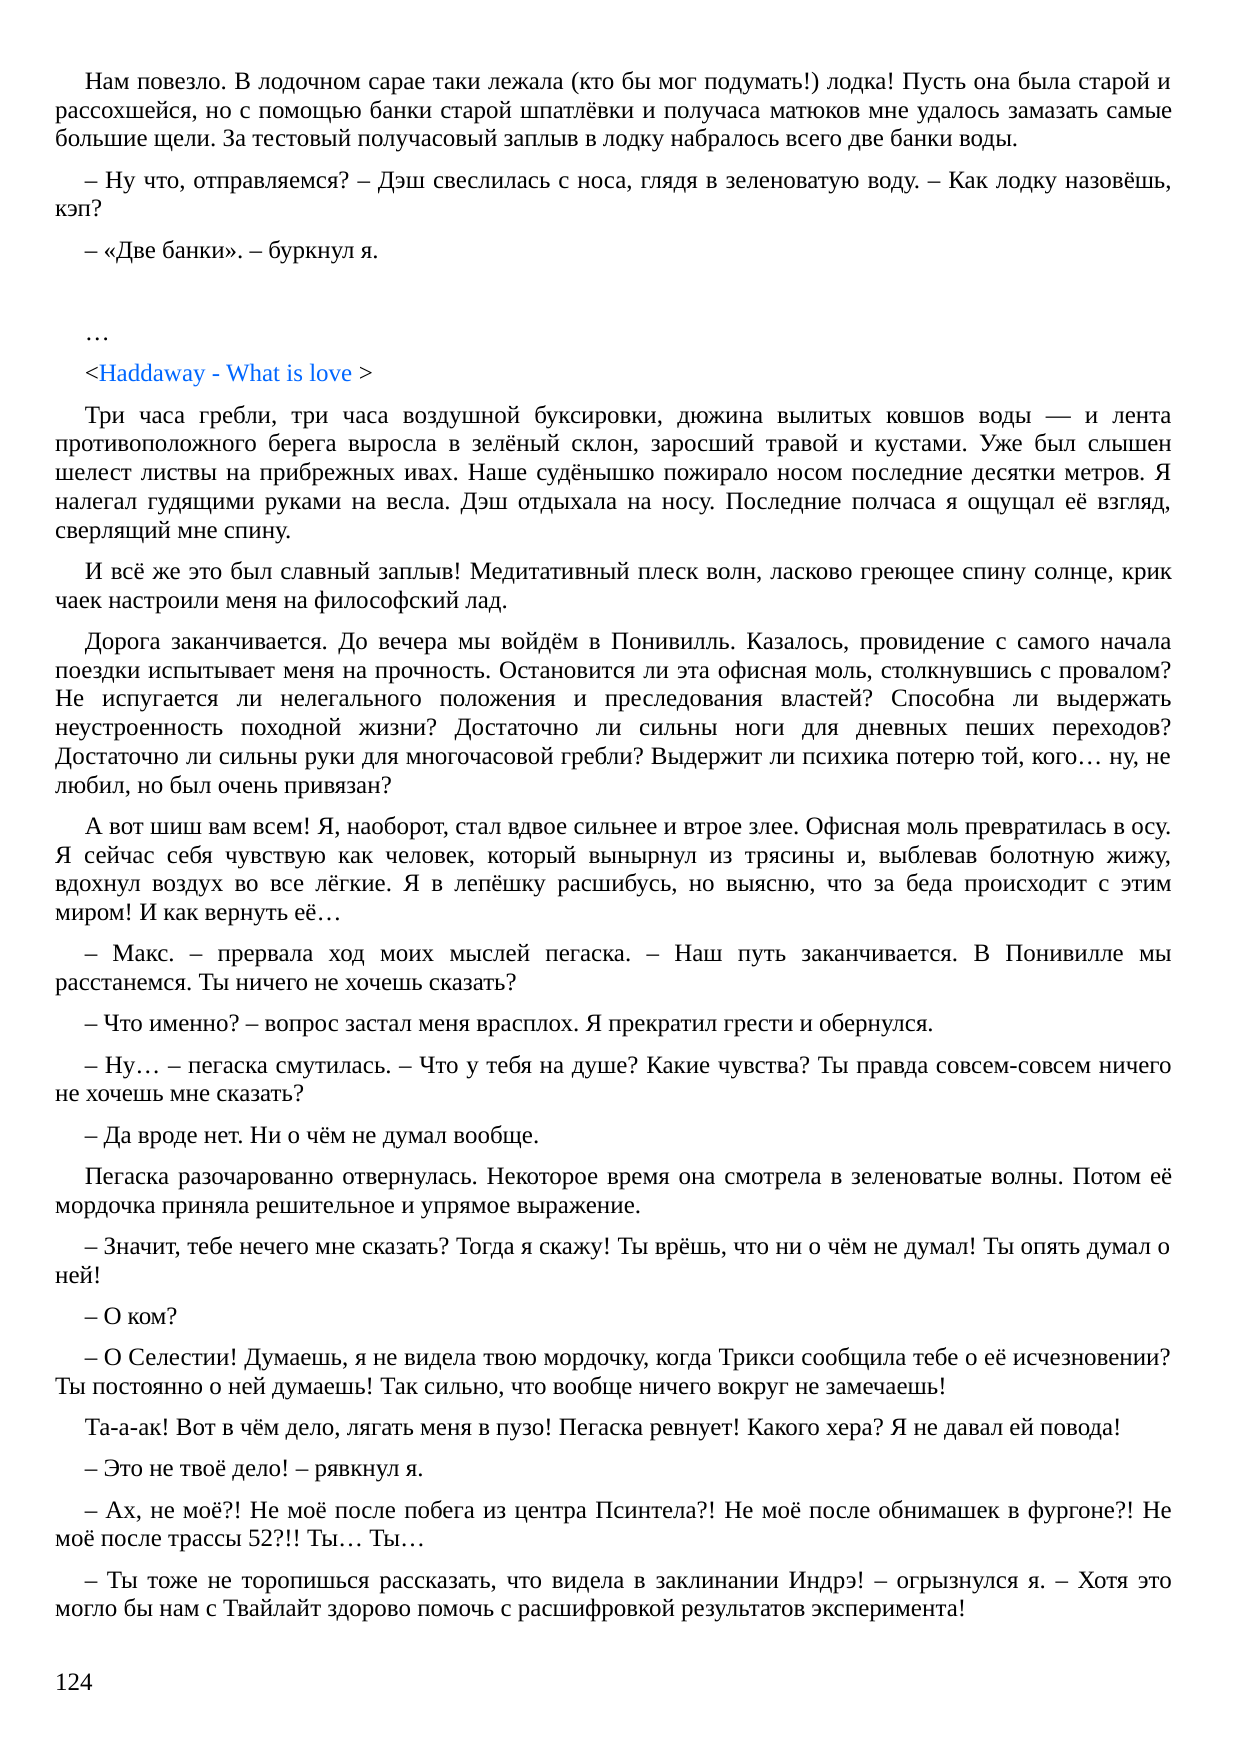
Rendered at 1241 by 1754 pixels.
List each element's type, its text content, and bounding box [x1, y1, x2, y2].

text Дорога заканчивается. До вечера мы войдём в Понивилль. Казалось, провидение с самого начала поездки испытывает меня на прочность. Остановится ли эта офисная моль, столкнувшись с провалом? Не испугается ли нелегального положения и преследования властей? Способна ли выдержать неустроенность походной жизни? Достаточно ли сильны ноги для дневных пеших переходов? Достаточно ли сильны руки для многочасовой гребли? Выдержит ли психика потерю той, кого… ну, не любил, но был очень привязан? [55, 626, 1173, 798]
text – Макс. – прервала ход моих мыслей пегаска. – Наш путь заканчивается. В Понивилле мы расстанемся. Ты ничего не хочешь сказать? [55, 938, 1173, 996]
text – О ком? [55, 1301, 1173, 1330]
text А вот шиш вам всем! Я, наоборот, стал вдвое сильнее и втрое злее. Офисная моль превратилась в осу. Я сейчас себя чувствую как человек, который вынырнул из трясины и, выблевав болотную жижу, вдохнул воздух во все лёгкие. Я в лепёшку расшибусь, но выясню, что за беда происходит с этим миром! И как вернуть её… [55, 811, 1173, 926]
text – Ты тоже не торопишься рассказать, что видела в заклинании Индрэ! – огрызнулся я. – Хотя это могло бы нам с Твайлайт здорово помочь с расшифровкой результатов эксперимента! [55, 1565, 1173, 1622]
text – Да вроде нет. Ни о чём не думал вообще. [55, 1120, 1173, 1148]
text – Значит, тебе нечего мне сказать? Тогда я скажу! Ты врёшь, что ни о чём не думал! Ты опять думал о ней! [55, 1231, 1173, 1288]
text <Haddaway - What is love > [55, 358, 1173, 387]
text – Это не твоё дело! – рявкнул я. [55, 1453, 1173, 1482]
text – Ну что, отправляемся? – Дэш свеслилась с носа, глядя в зеленоватую воду. – Как лодку назовёшь, кэп? [55, 165, 1173, 222]
text – Ну… – пегаска смутилась. – Что у тебя на душе? Какие чувства? Ты правда совсем-совсем ничего не хочешь мне сказать? [55, 1050, 1173, 1107]
text – О Селестии! Думаешь, я не видела твою мордочку, когда Трикси сообщила тебе о её исчезновении? Ты постоянно о ней думаешь! Так сильно, что вообще ничего вокруг не замечаешь! [55, 1342, 1173, 1400]
text Пегаска разочарованно отвернулась. Некоторое время она смотрела в зеленоватые волны. Потом её мордочка приняла решительное и упрямое выражение. [55, 1161, 1173, 1218]
text Нам повезло. В лодочном сарае таки лежала (кто бы мог подумать!) лодка! Пусть она была старой и рассохшейся, но с помощью банки старой шпатлёвки и получаса матюков мне удалось замазать самые большие щели. За тестовый получасовый заплыв в лодку набралось всего две банки воды. [55, 66, 1173, 152]
text – Ах, не моё?! Не моё после побега из центра Псинтела?! Не моё после обнимашек в фургоне?! Не моё после трассы 52?!! Ты… Ты… [55, 1495, 1173, 1552]
text И всё же это был славный заплыв! Медитативный плеск волн, ласково греющее спину солнце, крик чаек настроили меня на философский лад. [55, 556, 1173, 613]
text Три часа гребли, три часа воздушной буксировки, дюжина вылитых ковшов воды — и лента противоположного берега выросла в зелёный склон, заросший травой и кустами. Уже был слышен шелест листвы на прибрежных ивах. Наше судёнышко пожирало носом последние десятки метров. Я налегал гудящими руками на весла. Дэш отдыхала на носу. Последние полчаса я ощущал её взгляд, сверлящий мне спину. [55, 400, 1173, 543]
text Та-а-ак! Вот в чём дело, лягать меня в пузо! Пегаска ревнует! Какого хера? Я не давал ей повода! [55, 1412, 1173, 1441]
text … [55, 317, 1173, 346]
text – «Две банки». – буркнул я. [55, 235, 1173, 263]
text – Что именно? – вопрос застал меня врасплох. Я прекратил грести и обернулся. [55, 1008, 1173, 1037]
